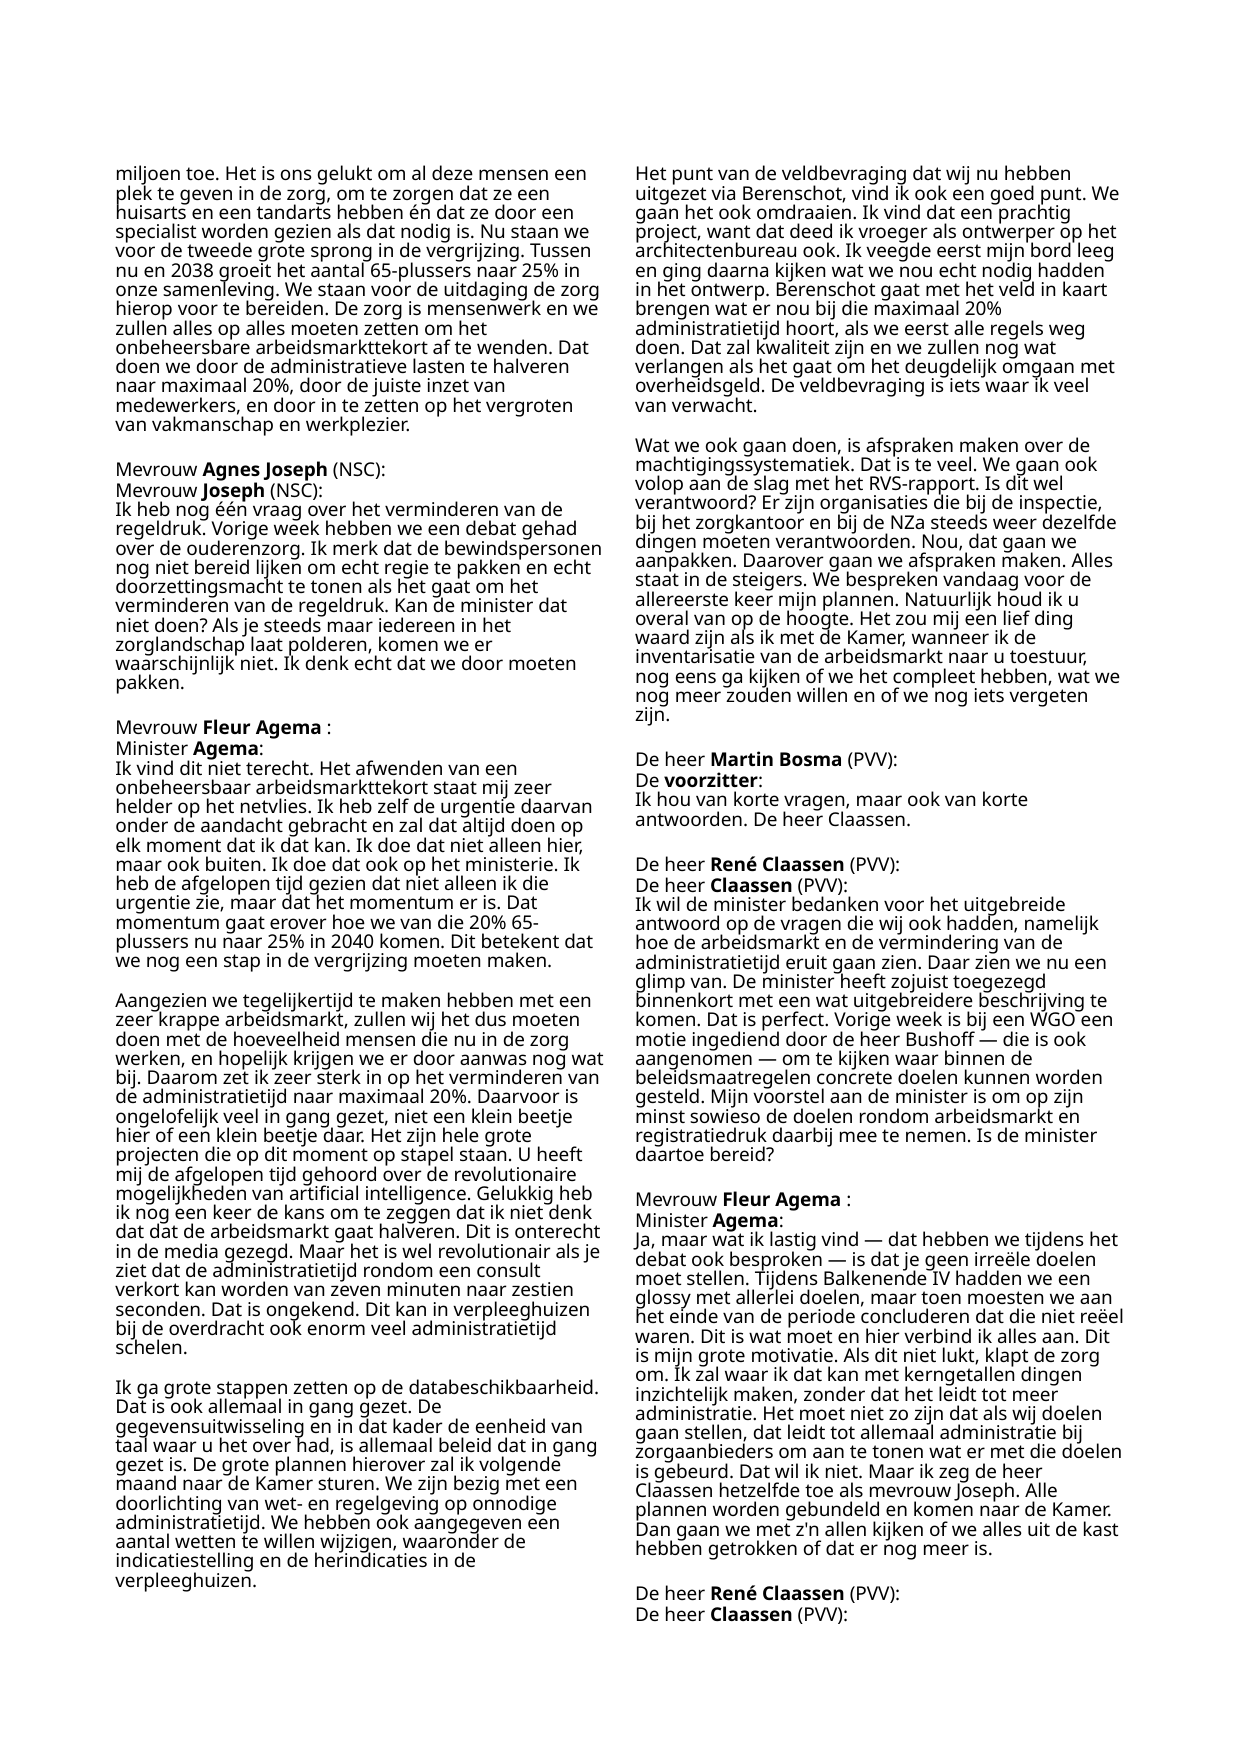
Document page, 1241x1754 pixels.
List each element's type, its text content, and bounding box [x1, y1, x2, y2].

text De heer René Claassen (PVV): [635, 851, 1125, 877]
text Mevrouw Joseph (NSC): [115, 482, 605, 501]
text De heer René Claassen (PVV): [635, 1580, 1125, 1606]
text Wat we ook gaan doen, is afspraken maken over de machtigingssystematiek. Dat is te veel. We gaan ook volop aan de slag met het RVS-rapport. Is dit wel verantwoord? Er zijn organisaties die bij de inspectie, bij het zorgkantoor en bij de NZa steeds weer dezelfde dingen moeten verantwoorden. Nou, dat gaan we aanpakken. Daarover gaan we afspraken maken. Alles staat in de steigers. We bespreken vandaag voor de allereerste keer mijn plannen. Natuurlijk houd ik u overal van op de hoogte. Het zou mij een lief ding waard zijn als ik met de Kamer, wanneer ik de inventarisatie van de arbeidsmarkt naar u toestuur, nog eens ga kijken of we het compleet hebben, wat we nog meer zouden willen en of we nog iets vergeten zijn. [635, 437, 1125, 726]
text Aangezien we tegelijkertijd te maken hebben met een zeer krappe arbeidsmarkt, zullen wij het dus moeten doen met de hoeveelheid mensen die nu in de zorg werken, en hopelijk krijgen we er door aanwas nog wat bij. Daarom zet ik zeer sterk in op het verminderen van de administratietijd naar maximaal 20%. Daarvoor is ongelofelijk veel in gang gezet, niet een klein beetje hier of een klein beetje daar. Het zijn hele grote projecten die op dit moment op stapel staan. U heeft mij de afgelopen tijd gehoord over de revolutionaire mogelijkheden van artificial intelligence. Gelukkig heb ik nog een keer de kans om te zeggen dat ik niet denk dat dat de arbeidsmarkt gaat halveren. Dit is onterecht in de media gezegd. Maar het is wel revolutionair als je ziet dat de administratietijd rondom een consult verkort kan worden van zeven minuten naar zestien seconden. Dat is ongekend. Dit kan in verpleeghuizen bij de overdracht ook enorm veel administratietijd schelen. [115, 992, 605, 1358]
text Ik wil de minister bedanken voor het uitgebreide antwoord op de vragen die wij ook hadden, namelijk hoe de arbeidsmarkt en de vermindering van de administratietijd eruit gaan zien. Daar zien we nu een glimp van. De minister heeft zojuist toegezegd binnenkort met een wat uitgebreidere beschrijving te komen. Dat is perfect. Vorige week is bij een WGO een motie ingediend door de heer Bushoff — die is ook aangenomen — om te kijken waar binnen de beleidsmaatregelen concrete doelen kunnen worden gesteld. Mijn voorstel aan de minister is om op zijn minst sowieso de doelen rondom arbeidsmarkt en registratiedruk daarbij mee te nemen. Is de minister daartoe bereid? [635, 896, 1125, 1166]
text De heer Martin Bosma (PVV): [635, 746, 1125, 772]
text Mevrouw Agnes Joseph (NSC): [115, 456, 605, 482]
text Ik ga grote stappen zetten op de databeschikbaarheid. Dat is ook allemaal in gang gezet. De gegevensuitwisseling en in dat kader de eenheid van taal waar u het over had, is allemaal beleid dat in gang gezet is. De grote plannen hierover zal ik volgende maand naar de Kamer sturen. We zijn bezig met een doorlichting van wet- en regelgeving op onnodige administratietijd. We hebben ook aangegeven een aantal wetten te willen wijzigen, waaronder de indicatiestelling en de herindicaties in de verpleeghuizen. [115, 1379, 605, 1591]
text Ik hou van korte vragen, maar ook van korte antwoorden. De heer Claassen. [635, 791, 1125, 830]
text Het punt van de veldbevraging dat wij nu hebben uitgezet via Berenschot, vind ik ook een goed punt. We gaan het ook omdraaien. Ik vind dat een prachtig project, want dat deed ik vroeger als ontwerper op het architectenbureau ook. Ik veegde eerst mijn bord leeg en ging daarna kijken wat we nou echt nodig hadden in het ontwerp. Berenschot gaat met het veld in kaart brengen wat er nou bij die maximaal 20% administratietijd hoort, als we eerst alle regels weg doen. Dat zal kwaliteit zijn en we zullen nog wat verlangen als het gaat om het deugdelijk omgaan met overheidsgeld. De veldbevraging is iets waar ik veel van verwacht. [635, 165, 1125, 416]
text De heer Claassen (PVV): [635, 1606, 1125, 1625]
text Minister Agema: [115, 740, 605, 759]
text Ik heb nog één vraag over het verminderen van de regeldruk. Vorige week hebben we een debat gehad over de ouderenzorg. Ik merk dat de bewindspersonen nog niet bereid lijken om echt regie te pakken en echt doorzettingsmacht te tonen als het gaat om het verminderen van de regeldruk. Kan de minister dat niet doen? Als je steeds maar iedereen in het zorglandschap laat polderen, komen we er waarschijnlijk niet. Ik denk echt dat we door moeten pakken. [115, 501, 605, 694]
text Mevrouw Fleur Agema : [635, 1186, 1125, 1212]
text Mevrouw Fleur Agema : [115, 714, 605, 740]
text Ik vind dit niet terecht. Het afwenden van een onbeheersbaar arbeidsmarkttekort staat mij zeer helder op het netvlies. Ik heb zelf de urgentie daarvan onder de aandacht gebracht en zal dat altijd doen op elk moment dat ik dat kan. Ik doe dat niet alleen hier, maar ook buiten. Ik doe dat ook op het ministerie. Ik heb de afgelopen tijd gezien dat niet alleen ik die urgentie zie, maar dat het momentum er is. Dat momentum gaat erover hoe we van die 20% 65-plussers nu naar 25% in 2040 komen. Dit betekent dat we nog een stap in de vergrijzing moeten maken. [115, 759, 605, 971]
text Minister Agema: [635, 1212, 1125, 1231]
text Ja, maar wat ik lastig vind — dat hebben we tijdens het debat ook besproken — is dat je geen irreële doelen moet stellen. Tijdens Balkenende IV hadden we een glossy met allerlei doelen, maar toen moesten we aan het einde van de periode concluderen dat die niet reëel waren. Dit is wat moet en hier verbind ik alles aan. Dit is mijn grote motivatie. Als dit niet lukt, klapt de zorg om. Ik zal waar ik dat kan met kerngetallen dingen inzichtelijk maken, zonder dat het leidt tot meer administratie. Het moet niet zo zijn dat als wij doelen gaan stellen, dat leidt tot allemaal administratie bij zorgaanbieders om aan te tonen wat er met die doelen is gebeurd. Dat wil ik niet. Maar ik zeg de heer Claassen hetzelfde toe als mevrouw Joseph. Alle plannen worden gebundeld en komen naar de Kamer. Dan gaan we met z'n allen kijken of we alles uit de kast hebben getrokken of dat er nog meer is. [635, 1231, 1125, 1559]
text De heer Claassen (PVV): [635, 877, 1125, 896]
text miljoen toe. Het is ons gelukt om al deze mensen een plek te geven in de zorg, om te zorgen dat ze een huisarts en een tandarts hebben én dat ze door een specialist worden gezien als dat nodig is. Nu staan we voor de tweede grote sprong in de vergrijzing. Tussen nu en 2038 groeit het aantal 65-plussers naar 25% in onze samenleving. We staan voor de uitdaging de zorg hierop voor te bereiden. De zorg is mensenwerk en we zullen alles op alles moeten zetten om het onbeheersbare arbeidsmarkttekort af te wenden. Dat doen we door de administratieve lasten te halveren naar maximaal 20%, door de juiste inzet van medewerkers, en door in te zetten op het vergroten van vakmanschap en werkplezier. [115, 165, 605, 435]
text De voorzitter: [635, 772, 1125, 791]
